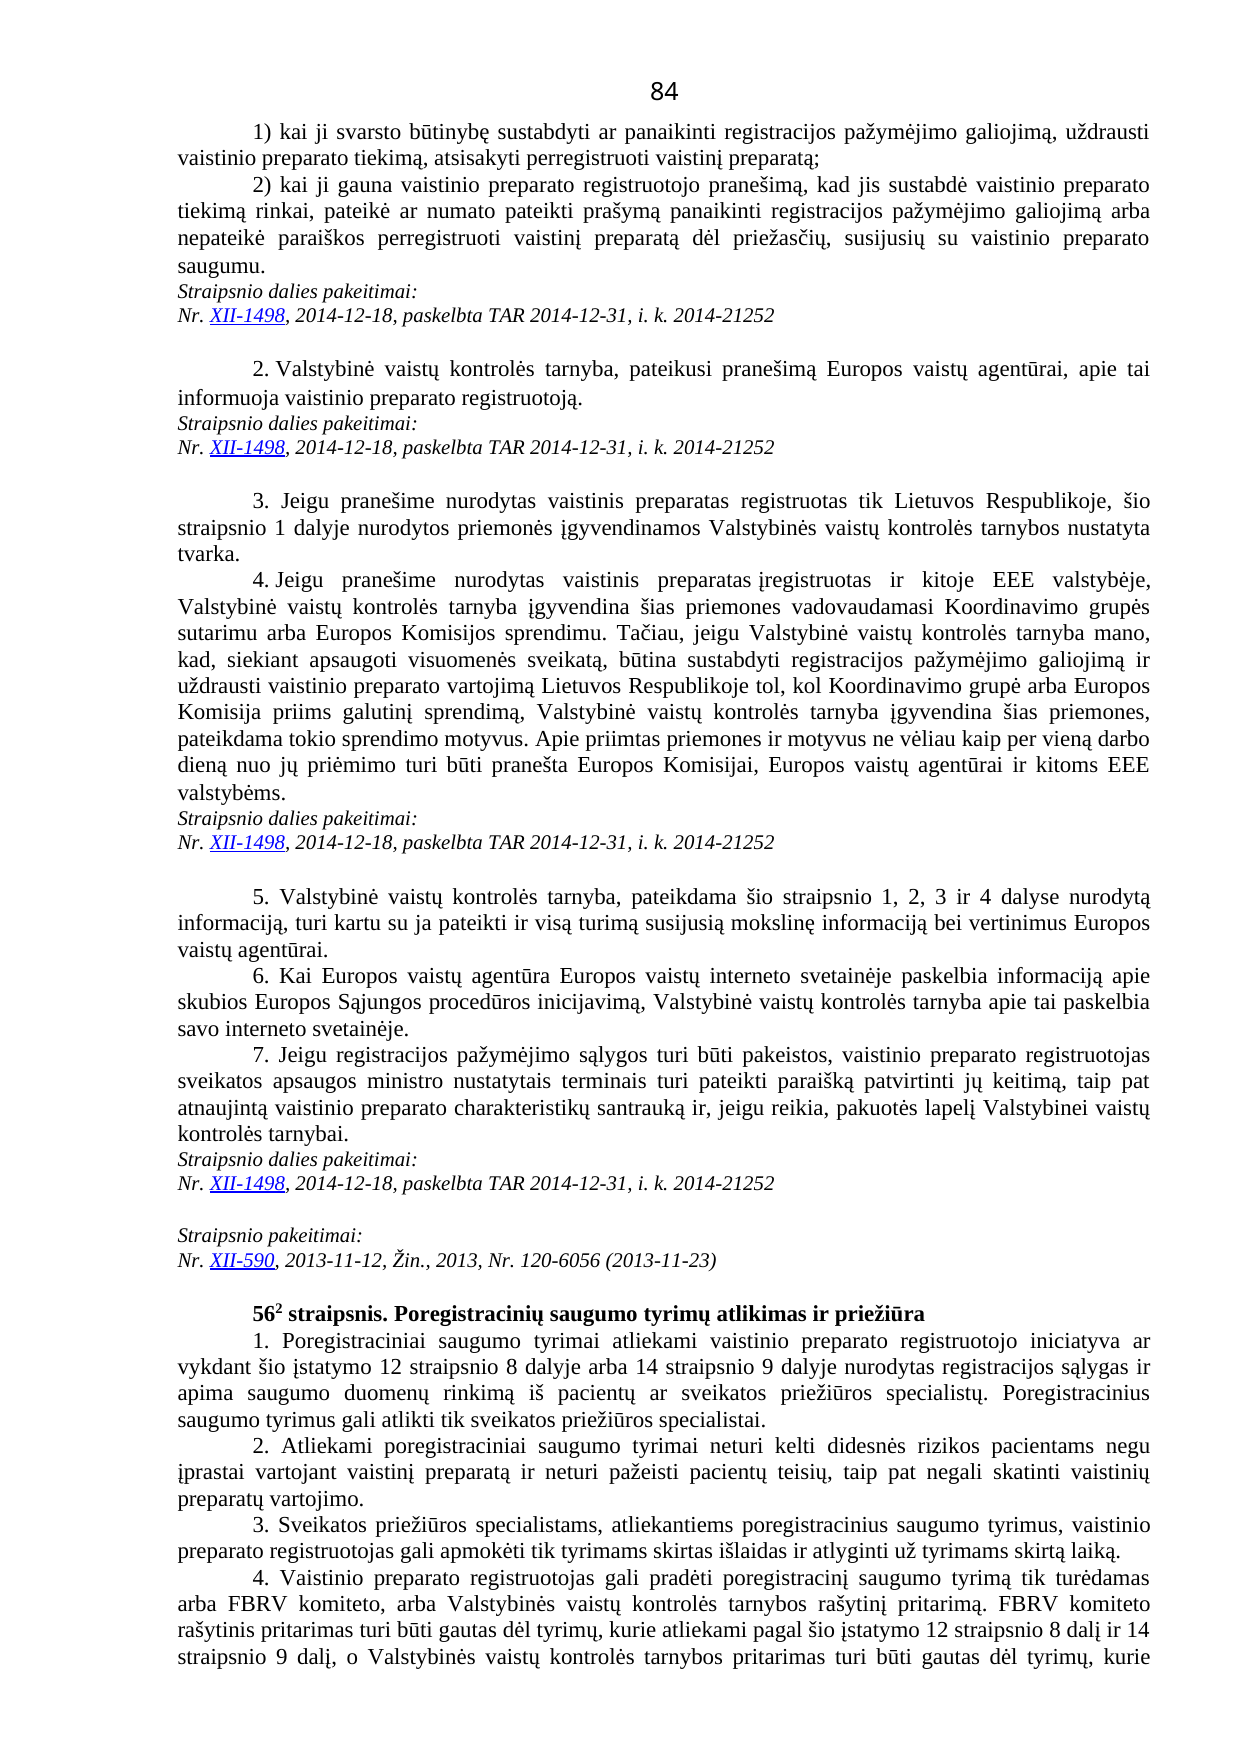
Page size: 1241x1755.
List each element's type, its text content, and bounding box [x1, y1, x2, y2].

text Nr. XII-590, 2013-11-12, Žin., 2013, Nr. 120-6056 (2013-11-23) [177, 1247, 1152, 1272]
text 2. Atliekami poregistraciniai saugumo tyrimai neturi kelti didesnės rizikos pacientams negu įprastai vartojant vaistinį preparatą ir neturi pažeisti pacientų teisių, taip pat negali skatinti vaistinių preparatų vartojimo. [177, 1432, 1152, 1511]
text 7. Jeigu registracijos pažymėjimo sąlygos turi būti pakeistos, vaistinio preparato registruotojas sveikatos apsaugos ministro nustatytais terminais turi pateikti paraišką patvirtinti jų keitimą, taip pat atnaujintą vaistinio preparato charakteristikų santrauką ir, jeigu reikia, pakuotės lapelį Valstybinei vaistų kontrolės tarnybai. [177, 1041, 1152, 1147]
text Straipsnio dalies pakeitimai: [177, 411, 1152, 435]
text 1. Poregistraciniai saugumo tyrimai atliekami vaistinio preparato registruotojo iniciatyva ar vykdant šio įstatymo 12 straipsnio 8 dalyje arba 14 straipsnio 9 dalyje nurodytas registracijos sąlygas ir apima saugumo duomenų rinkimą iš pacientų ar sveikatos priežiūros specialistų. Poregistracinius saugumo tyrimus gali atlikti tik sveikatos priežiūros specialistai. [177, 1327, 1152, 1432]
text Nr. XII-1498, 2014-12-18, paskelbta TAR 2014-12-31, i. k. 2014-21252 [177, 435, 1152, 459]
text Straipsnio dalies pakeitimai: [177, 1147, 1152, 1171]
text 2) kai ji gauna vaistinio preparato registruotojo pranešimą, kad jis sustabdė vaistinio preparato tiekimą rinkai, pateikė ar numato pateikti prašymą panaikinti registracijos pažymėjimo galiojimą arba nepateikė paraiškos perregistruoti vaistinį preparatą dėl priežasčių, susijusių su vaistinio preparato saugumu. [177, 171, 1152, 279]
text Nr. XII-1498, 2014-12-18, paskelbta TAR 2014-12-31, i. k. 2014-21252 [177, 830, 1152, 854]
text Straipsnio pakeitimai: [177, 1223, 1152, 1247]
text 3. Jeigu pranešime nurodytas vaistinis preparatas registruotas tik Lietuvos Respublikoje, šio straipsnio 1 dalyje nurodytos priemonės įgyvendinamos Valstybinės vaistų kontrolės tarnybos nustatyta tvarka. [177, 487, 1152, 567]
text Nr. XII-1498, 2014-12-18, paskelbta TAR 2014-12-31, i. k. 2014-21252 [177, 303, 1152, 327]
text 4. Jeigu pranešime nurodytas vaistinis preparatas įregistruotas ir kitoje EEE valstybėje, Valstybinė vaistų kontrolės tarnyba įgyvendina šias priemones vadovaudamasi Koordinavimo grupės sutarimu arba Europos Komisijos sprendimu. Tačiau, jeigu Valstybinė vaistų kontrolės tarnyba mano, kad, siekiant apsaugoti visuomenės sveikatą, būtina sustabdyti registracijos pažymėjimo galiojimą ir uždrausti vaistinio preparato vartojimą Lietuvos Respublikoje tol, kol Koordinavimo grupė arba Europos Komisija priims galutinį sprendimą, Valstybinė vaistų kontrolės tarnyba įgyvendina šias priemones, pateikdama tokio sprendimo motyvus. Apie priimtas priemones ir motyvus ne vėliau kaip per vieną darbo dieną nuo jų priėmimo turi būti pranešta Europos Komisijai, Europos vaistų agentūrai ir kitoms EEE valstybėms. [177, 567, 1152, 806]
text 5. Valstybinė vaistų kontrolės tarnyba, pateikdama šio straipsnio 1, 2, 3 ir 4 dalyse nurodytą informaciją, turi kartu su ja pateikti ir visą turimą susijusią mokslinę informaciją bei vertinimus Europos vaistų agentūrai. [177, 883, 1152, 962]
text 6. Kai Europos vaistų agentūra Europos vaistų interneto svetainėje paskelbia informaciją apie skubios Europos Sąjungos procedūros inicijavimą, Valstybinė vaistų kontrolės tarnyba apie tai paskelbia savo interneto svetainėje. [177, 962, 1152, 1041]
text Straipsnio dalies pakeitimai: [177, 279, 1152, 303]
text 562 straipsnis. Poregistracinių saugumo tyrimų atlikimas ir priežiūra [177, 1300, 1152, 1327]
text Straipsnio dalies pakeitimai: [177, 806, 1152, 830]
text 2. Valstybinė vaistų kontrolės tarnyba, pateikusi pranešimą Europos vaistų agentūrai, apie tai informuoja vaistinio preparato registruotoją. [177, 356, 1152, 411]
text 4. Vaistinio preparato registruotojas gali pradėti poregistracinį saugumo tyrimą tik turėdamas arba FBRV komiteto, arba Valstybinės vaistų kontrolės tarnybos rašytinį pritarimą. FBRV komiteto rašytinis pritarimas turi būti gautas dėl tyrimų, kurie atliekami pagal šio įstatymo 12 straipsnio 8 dalį ir 14 straipsnio 9 dalį, o Valstybinės vaistų kontrolės tarnybos pritarimas turi būti gautas dėl tyrimų, kurie [177, 1564, 1152, 1669]
text Nr. XII-1498, 2014-12-18, paskelbta TAR 2014-12-31, i. k. 2014-21252 [177, 1171, 1152, 1195]
text 1) kai ji svarsto būtinybę sustabdyti ar panaikinti registracijos pažymėjimo galiojimą, uždrausti vaistinio preparato tiekimą, atsisakyti perregistruoti vaistinį preparatą; [177, 118, 1152, 171]
text 3. Sveikatos priežiūros specialistams, atliekantiems poregistracinius saugumo tyrimus, vaistinio preparato registruotojas gali apmokėti tik tyrimams skirtas išlaidas ir atlyginti už tyrimams skirtą laiką. [177, 1511, 1152, 1564]
